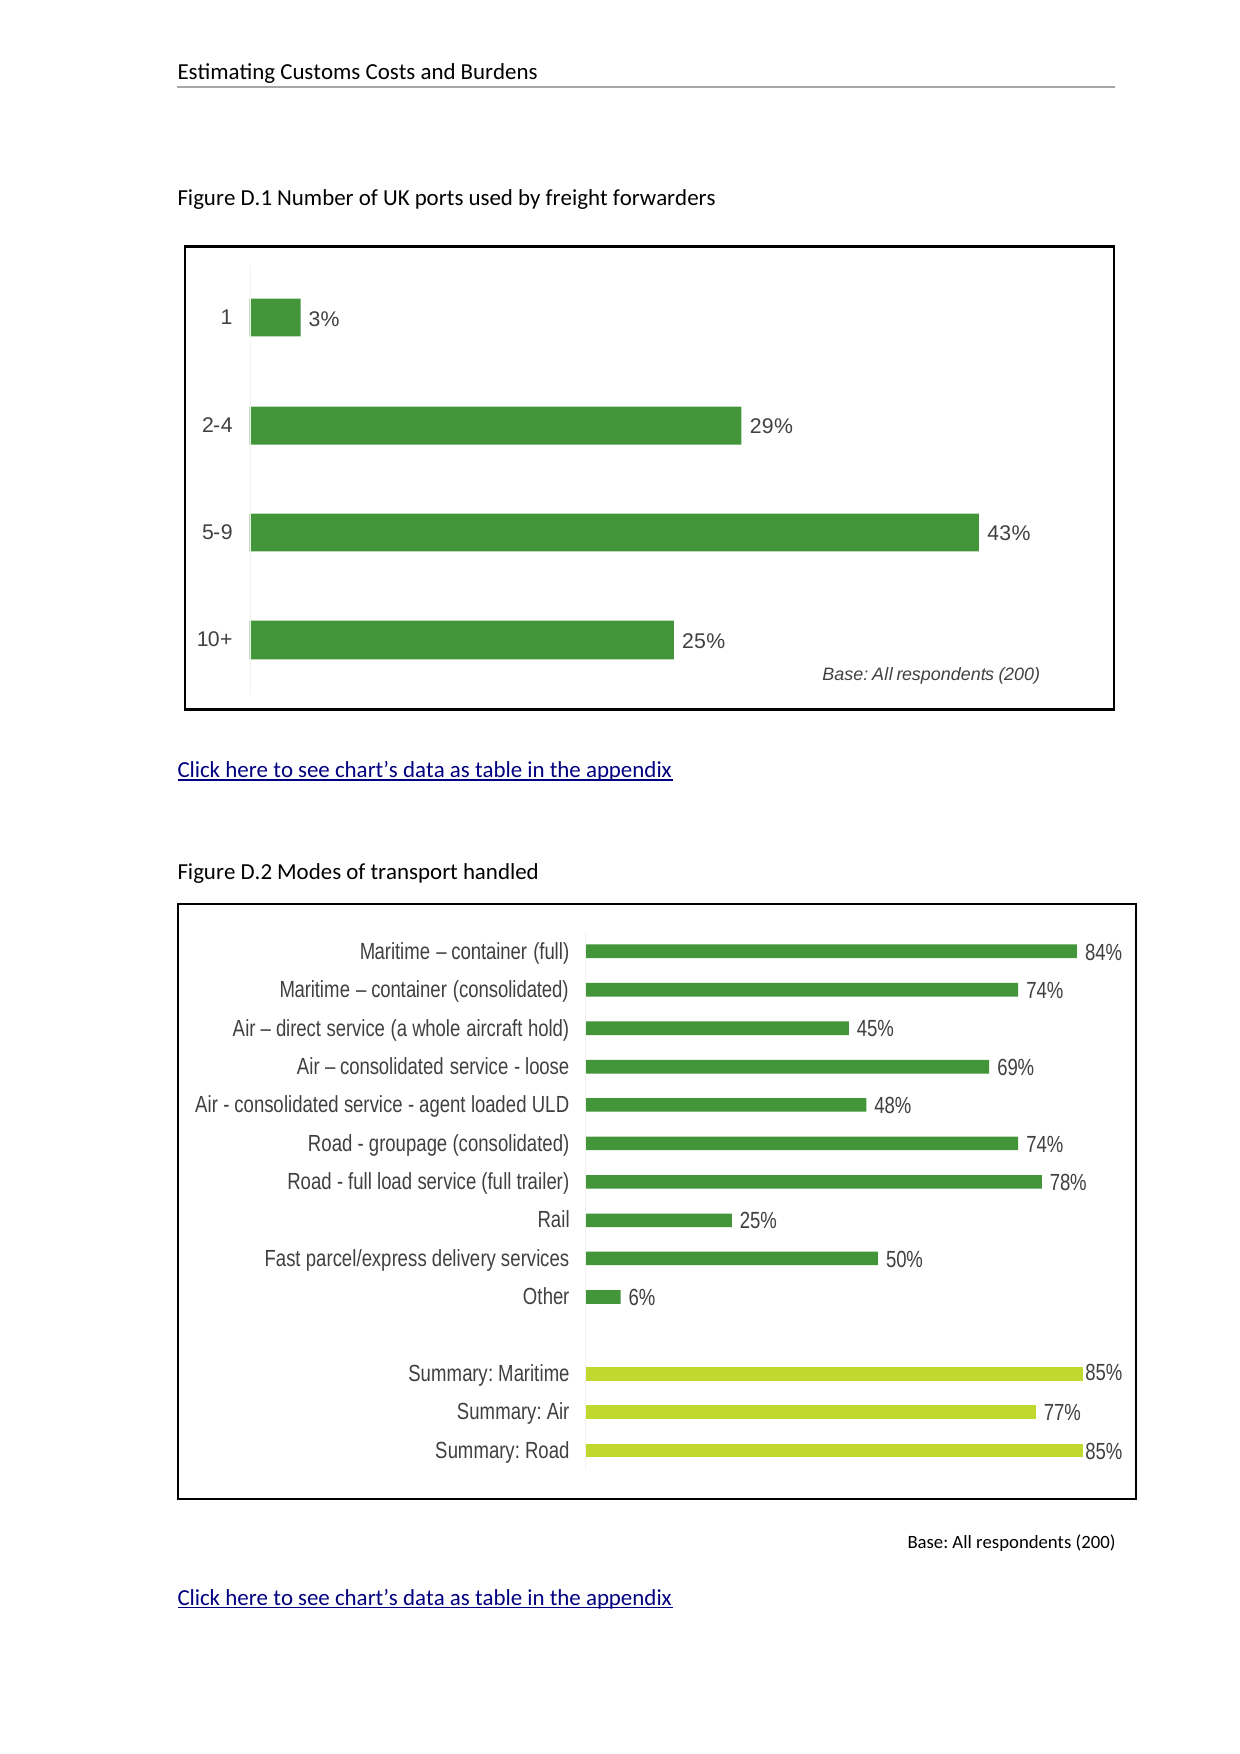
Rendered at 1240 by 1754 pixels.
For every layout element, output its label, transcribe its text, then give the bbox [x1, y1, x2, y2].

text Figure D.2 Modes of transport handled [177, 857, 1115, 885]
text Click here to see chart’s data as table in the appendix [177, 755, 1115, 783]
text Figure D.1 Number of UK ports used by freight forwarders [177, 183, 1115, 211]
text Click here to see chart’s data as table in the appendix [177, 1583, 1115, 1611]
text Base: All respondents (200) [177, 1530, 1115, 1553]
